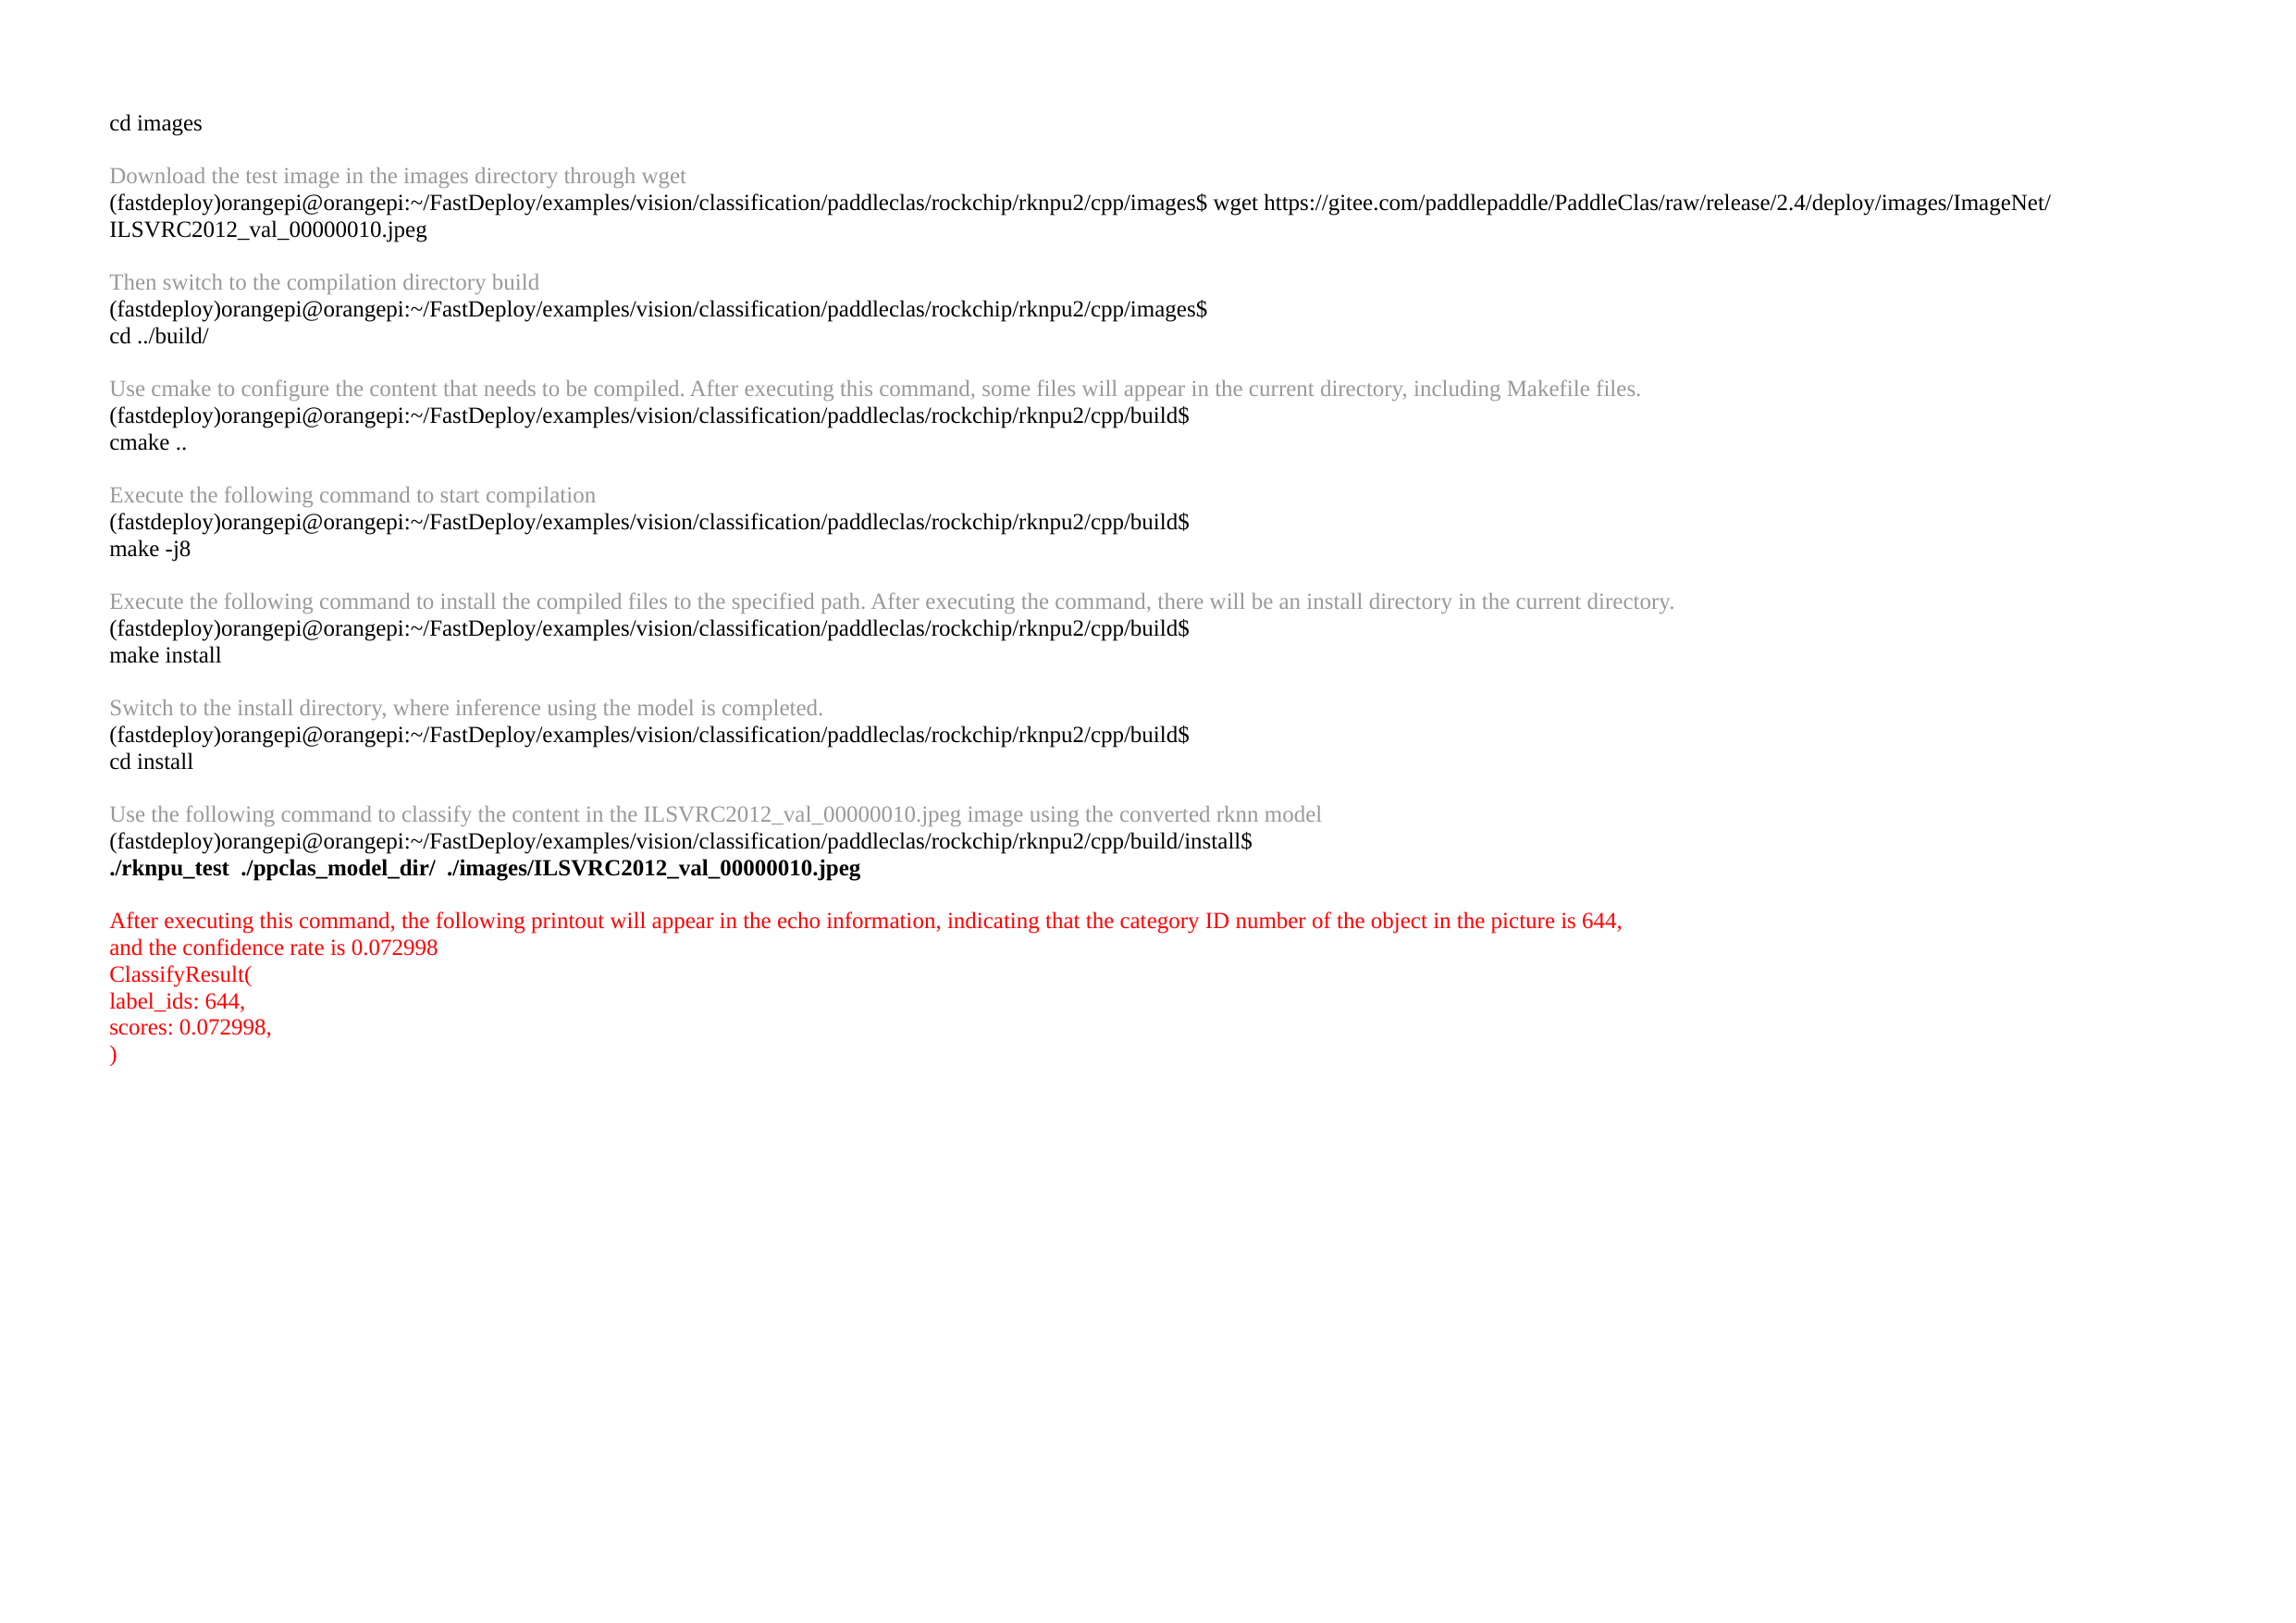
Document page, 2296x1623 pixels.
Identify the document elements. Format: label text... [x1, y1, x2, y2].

text Use the following command to classify the content in the ILSVRC2012_val_00000010.jpeg image using the converted rknn model [109, 801, 2186, 827]
text Execute the following command to install the compiled files to the specified path. After executing the command, there will be an install directory in the current directory. [109, 588, 2186, 614]
text (fastdeploy)orangepi@orangepi:~/FastDeploy/examples/vision/classification/paddleclas/rockchip/rknpu2/cpp/build$ [109, 508, 2186, 535]
text Download the test image in the images directory through wget [109, 163, 2186, 189]
text (fastdeploy)orangepi@orangepi:~/FastDeploy/examples/vision/classification/paddleclas/rockchip/rknpu2/cpp/build/install$ [109, 827, 2186, 854]
text and the confidence rate is 0.072998 [109, 934, 2186, 960]
text cmake .. [109, 428, 2186, 455]
text make -j8 [109, 535, 2186, 562]
text cd ../build/ [109, 322, 2186, 349]
text ) [109, 1040, 2186, 1067]
text make install [109, 641, 2186, 668]
text Switch to the install directory, where inference using the model is completed. [109, 695, 2186, 721]
text scores: 0.072998, [109, 1014, 2186, 1040]
text Execute the following command to start compilation [109, 482, 2186, 508]
text ClassifyResult( [109, 960, 2186, 987]
text Use cmake to configure the content that needs to be compiled. After executing this command, some files will appear in the current directory, including Makefile files. [109, 376, 2186, 402]
text (fastdeploy)orangepi@orangepi:~/FastDeploy/examples/vision/classification/paddleclas/rockchip/rknpu2/cpp/build$ [109, 721, 2186, 748]
text (fastdeploy)orangepi@orangepi:~/FastDeploy/examples/vision/classification/paddleclas/rockchip/rknpu2/cpp/build$ [109, 402, 2186, 428]
text ./rknpu_test ./ppclas_model_dir/ ./images/ILSVRC2012_val_00000010.jpeg [109, 854, 2186, 881]
text label_ids: 644, [109, 987, 2186, 1014]
text After executing this command, the following printout will appear in the echo information, indicating that the category ID number of the object in the picture is 644, [109, 908, 2186, 934]
text Then switch to the compilation directory build [109, 269, 2186, 295]
text (fastdeploy)orangepi@orangepi:~/FastDeploy/examples/vision/classification/paddleclas/rockchip/rknpu2/cpp/images$ wget https://gitee.com/paddlepaddle/PaddleClas/raw/release/2.4/deploy/images/ImageNet/ILSVRC2012_val_00000010.jpeg [109, 189, 2186, 242]
text (fastdeploy)orangepi@orangepi:~/FastDeploy/examples/vision/classification/paddleclas/rockchip/rknpu2/cpp/build$ [109, 614, 2186, 641]
text cd install [109, 748, 2186, 774]
text (fastdeploy)orangepi@orangepi:~/FastDeploy/examples/vision/classification/paddleclas/rockchip/rknpu2/cpp/images$ [109, 295, 2186, 322]
text cd images [109, 109, 2186, 136]
